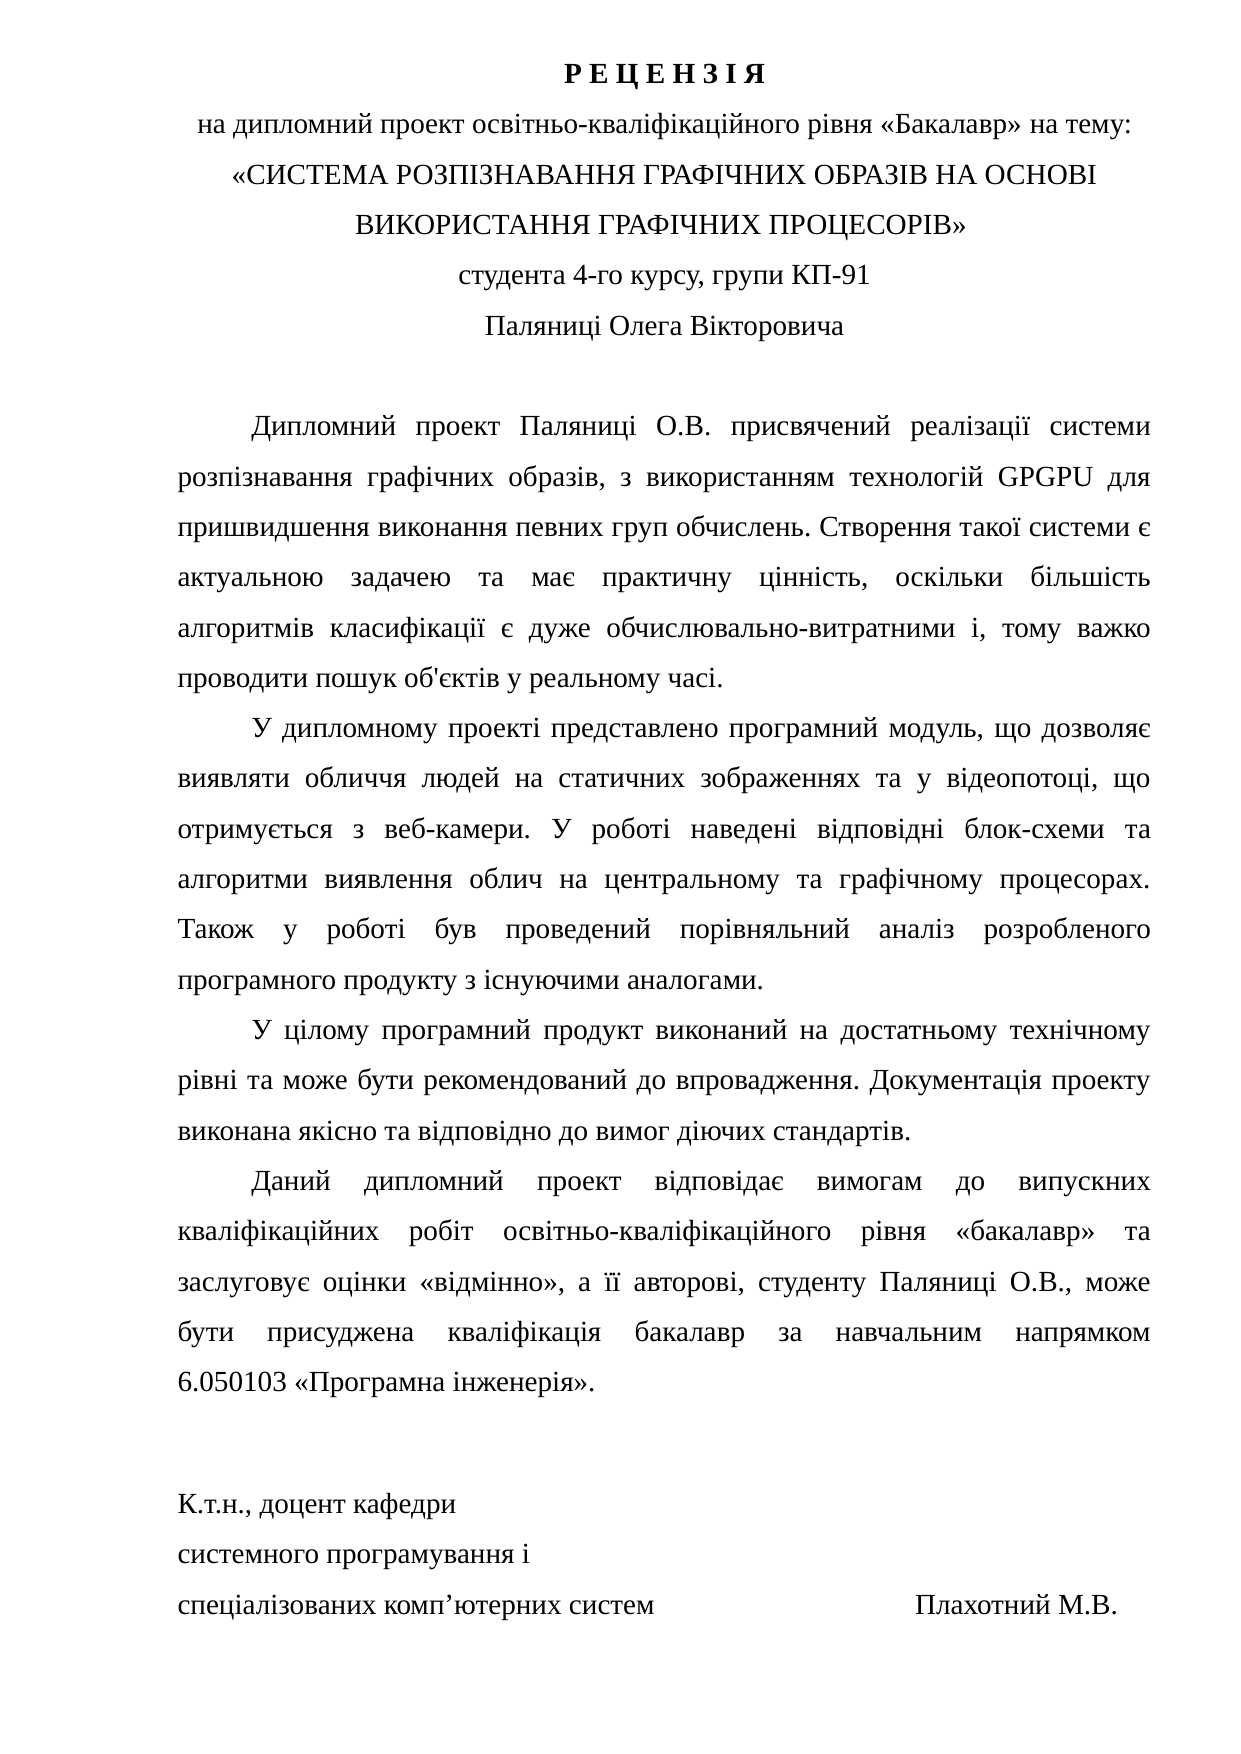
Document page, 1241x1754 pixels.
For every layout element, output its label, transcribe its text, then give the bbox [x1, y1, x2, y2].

text У дипломному проекті представлено програмний модуль, що дозволяє виявляти обличчя людей на статичних зображеннях та у відеопотоці, що отримується з веб-камери. У роботі наведені відповідні блок-схеми та алгоритми виявлення облич на центральному та графічному процесорах. Також у роботі був проведений порівняльний аналіз розробленого програмного продукту з існуючими аналогами. [177, 710, 1152, 995]
text на дипломний проект освітньо-кваліфікаційного рівня «Бакалавр» на тему: «СИСТЕМА РОЗПІЗНАВАННЯ ГРАФІЧНИХ ОБРАЗІВ НА ОСНОВІ ВИКОРИСТАННЯ ГРАФІЧНИХ ПРОЦЕСОРІВ» [177, 107, 1152, 241]
text Р Е Ц Е Н З І Я [177, 56, 1152, 90]
text Дипломний проект Паляниці О.В. присвячений реалізації системи розпізнавання графічних образів, з використанням технологій GPGPU для пришвидшення виконання певних груп обчислень. Створення такої системи є актуальною задачею та має практичну цінність, оскільки більшість алгоритмів класифікації є дуже обчислювально-витратними і, тому важко проводити пошук об'єктів у реальному часі. [177, 408, 1152, 693]
text К.т.н., доцент кафедри [177, 1490, 1152, 1519]
text студента 4-го курсу, групи КП-91 [177, 257, 1152, 291]
text У цілому програмний продукт виконаний на достатньому технічному рівні та може бути рекомендований до впровадження. Документація проекту виконана якісно та відповідно до вимог діючих стандартів. [177, 1012, 1152, 1146]
text Даний дипломний проект відповідає вимогам до випускних кваліфікаційних робіт освітньо-кваліфікаційного рівня «бакалавр» та заслуговує оцінки «відмінно», а її авторові, студенту Паляниці О.В., може бути присуджена кваліфікація бакалавр за навчальним напрямком 6.050103 «Програмна інженерія». [177, 1163, 1152, 1398]
text системного програмування і [177, 1540, 1152, 1570]
text спеціалізованих комп’ютерних систем Плахотний М.В. [177, 1591, 1152, 1620]
text Паляниці Олега Вікторовича [177, 308, 1152, 341]
